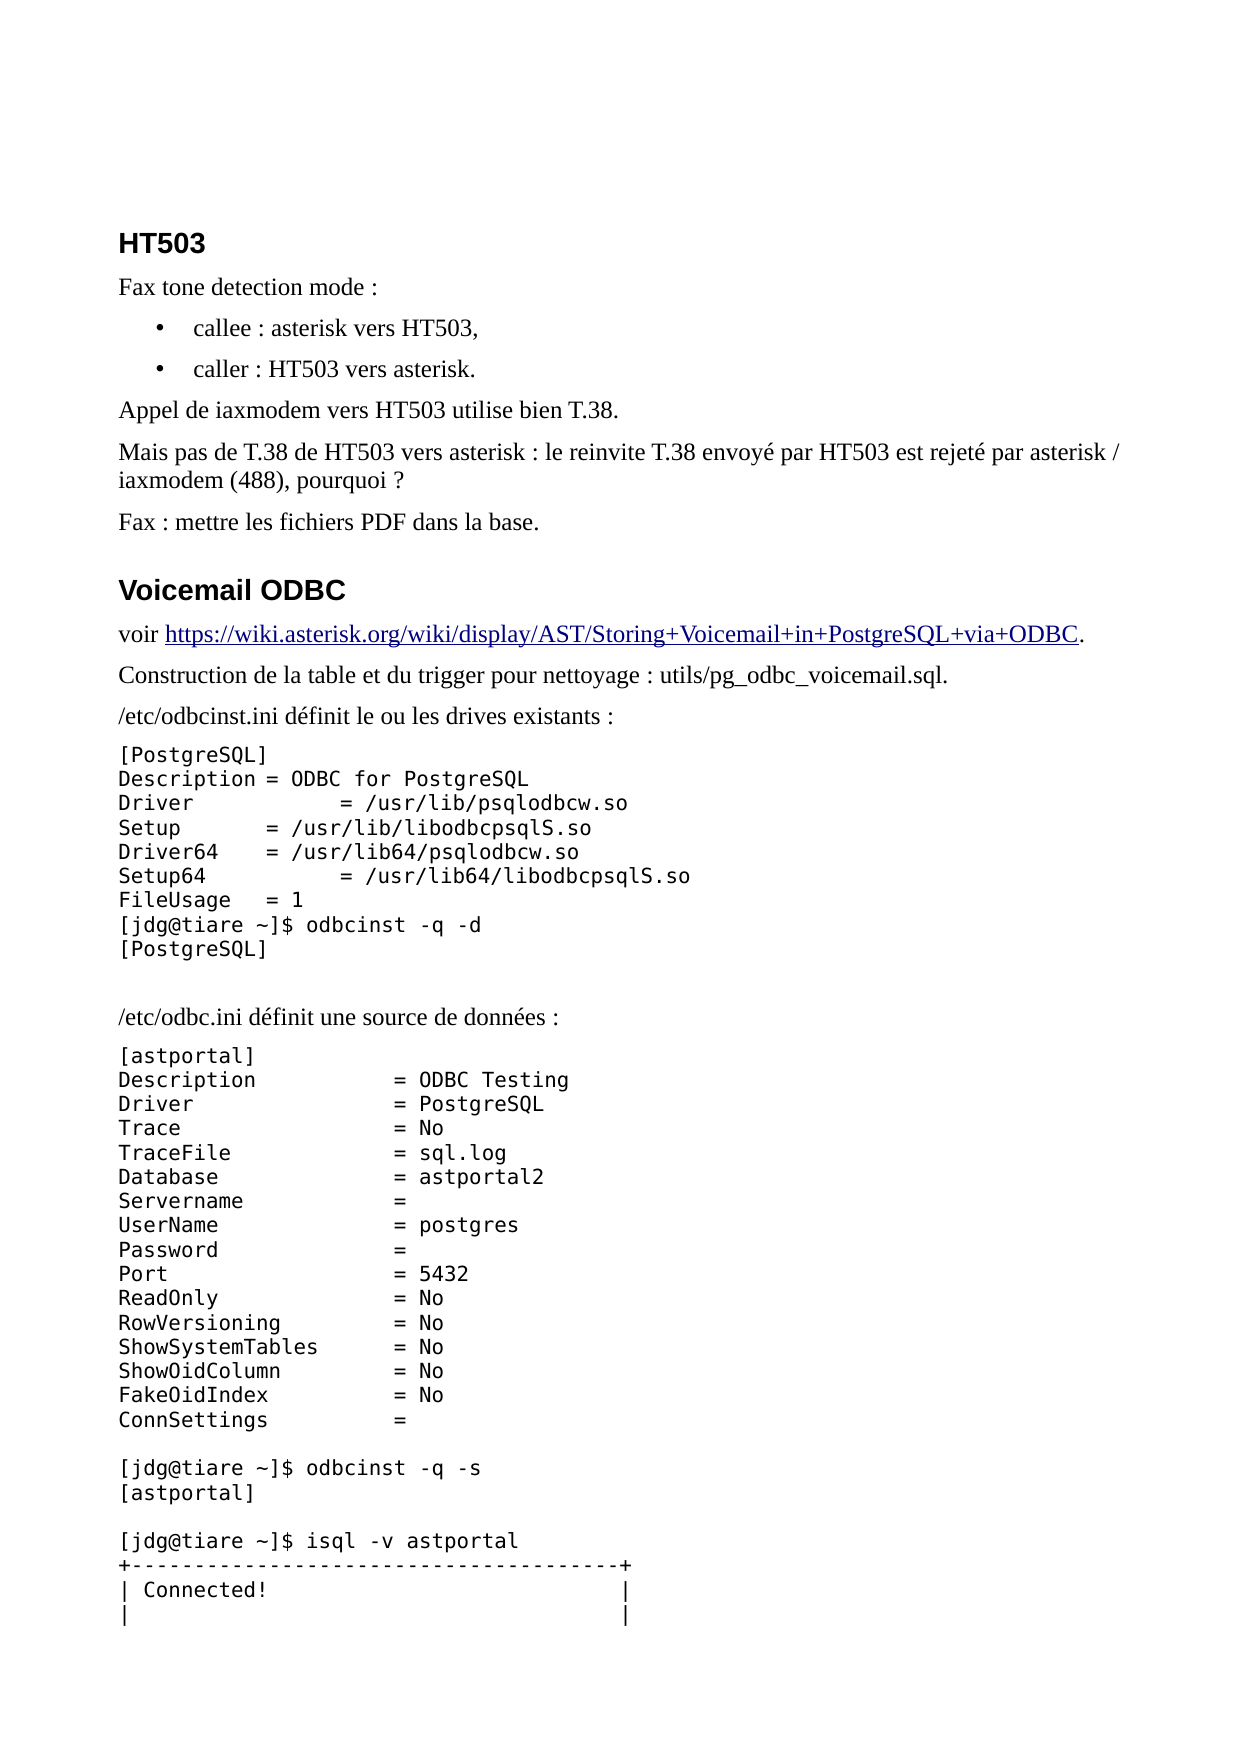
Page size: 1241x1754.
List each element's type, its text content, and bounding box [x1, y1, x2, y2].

text TraceFile = sql.log [118, 1141, 1122, 1165]
text [astportal] [118, 1481, 1122, 1505]
text Description = ODBC Testing [118, 1068, 1122, 1092]
text Setup = /usr/lib/libodbcpsqlS.so [118, 816, 1122, 840]
text Trace = No [118, 1116, 1122, 1141]
text Fax : mettre les fichiers PDF dans la base. [118, 507, 1122, 535]
text Setup64 = /usr/lib64/libodbcpsqlS.so [118, 864, 1122, 888]
text ShowOidColumn = No [118, 1359, 1122, 1383]
text Fax tone detection mode : [118, 272, 1122, 300]
text +---------------------------------------+ [118, 1553, 1122, 1578]
text Servername = [118, 1189, 1122, 1213]
subtitle Voicemail ODBC [118, 573, 1122, 606]
text Port = 5432 [118, 1262, 1122, 1286]
text Appel de iaxmodem vers HT503 utilise bien T.38. [118, 395, 1122, 424]
text RowVersioning = No [118, 1311, 1122, 1335]
text ShowSystemTables = No [118, 1335, 1122, 1359]
text [PostgreSQL] [118, 743, 1122, 767]
text /etc/odbcinst.ini définit le ou les drives existants : [118, 701, 1122, 730]
text Driver = PostgreSQL [118, 1092, 1122, 1116]
text FakeOidIndex = No [118, 1383, 1122, 1408]
text UserName = postgres [118, 1213, 1122, 1238]
text voir https://wiki.asterisk.org/wiki/display/AST/Storing+Voicemail+in+PostgreSQL+via+ODBC. [118, 619, 1122, 648]
text [astportal] [118, 1044, 1122, 1068]
text Construction de la table et du trigger pour nettoyage : utils/pg_odbc_voicemail.sql. [118, 660, 1122, 689]
text Driver = /usr/lib/psqlodbcw.so [118, 791, 1122, 816]
list callee : asterisk vers HT503, [156, 313, 1122, 342]
text Password = [118, 1238, 1122, 1262]
text Mais pas de T.38 de HT503 vers asterisk : le reinvite T.38 envoyé par HT503 est rejeté par asterisk / iaxmodem (488), pourquoi ? [118, 437, 1122, 494]
list caller : HT503 vers asterisk. [156, 354, 1122, 383]
text ReadOnly = No [118, 1286, 1122, 1311]
text | Connected! | [118, 1578, 1122, 1602]
text FileUsage = 1 [jdg@tiare ~]$ odbcinst -q -d [118, 888, 1122, 937]
text /etc/odbc.ini définit une source de données : [118, 1002, 1122, 1031]
text [jdg@tiare ~]$ isql -v astportal [118, 1529, 1122, 1553]
text [PostgreSQL] [118, 937, 1122, 961]
text Driver64 = /usr/lib64/psqlodbcw.so [118, 840, 1122, 864]
text [jdg@tiare ~]$ odbcinst -q -s [118, 1456, 1122, 1481]
subtitle HT503 [118, 226, 1122, 259]
text Database = astportal2 [118, 1165, 1122, 1189]
text Description = ODBC for PostgreSQL [118, 767, 1122, 791]
text | | [118, 1602, 1122, 1626]
text ConnSettings = [118, 1408, 1122, 1432]
